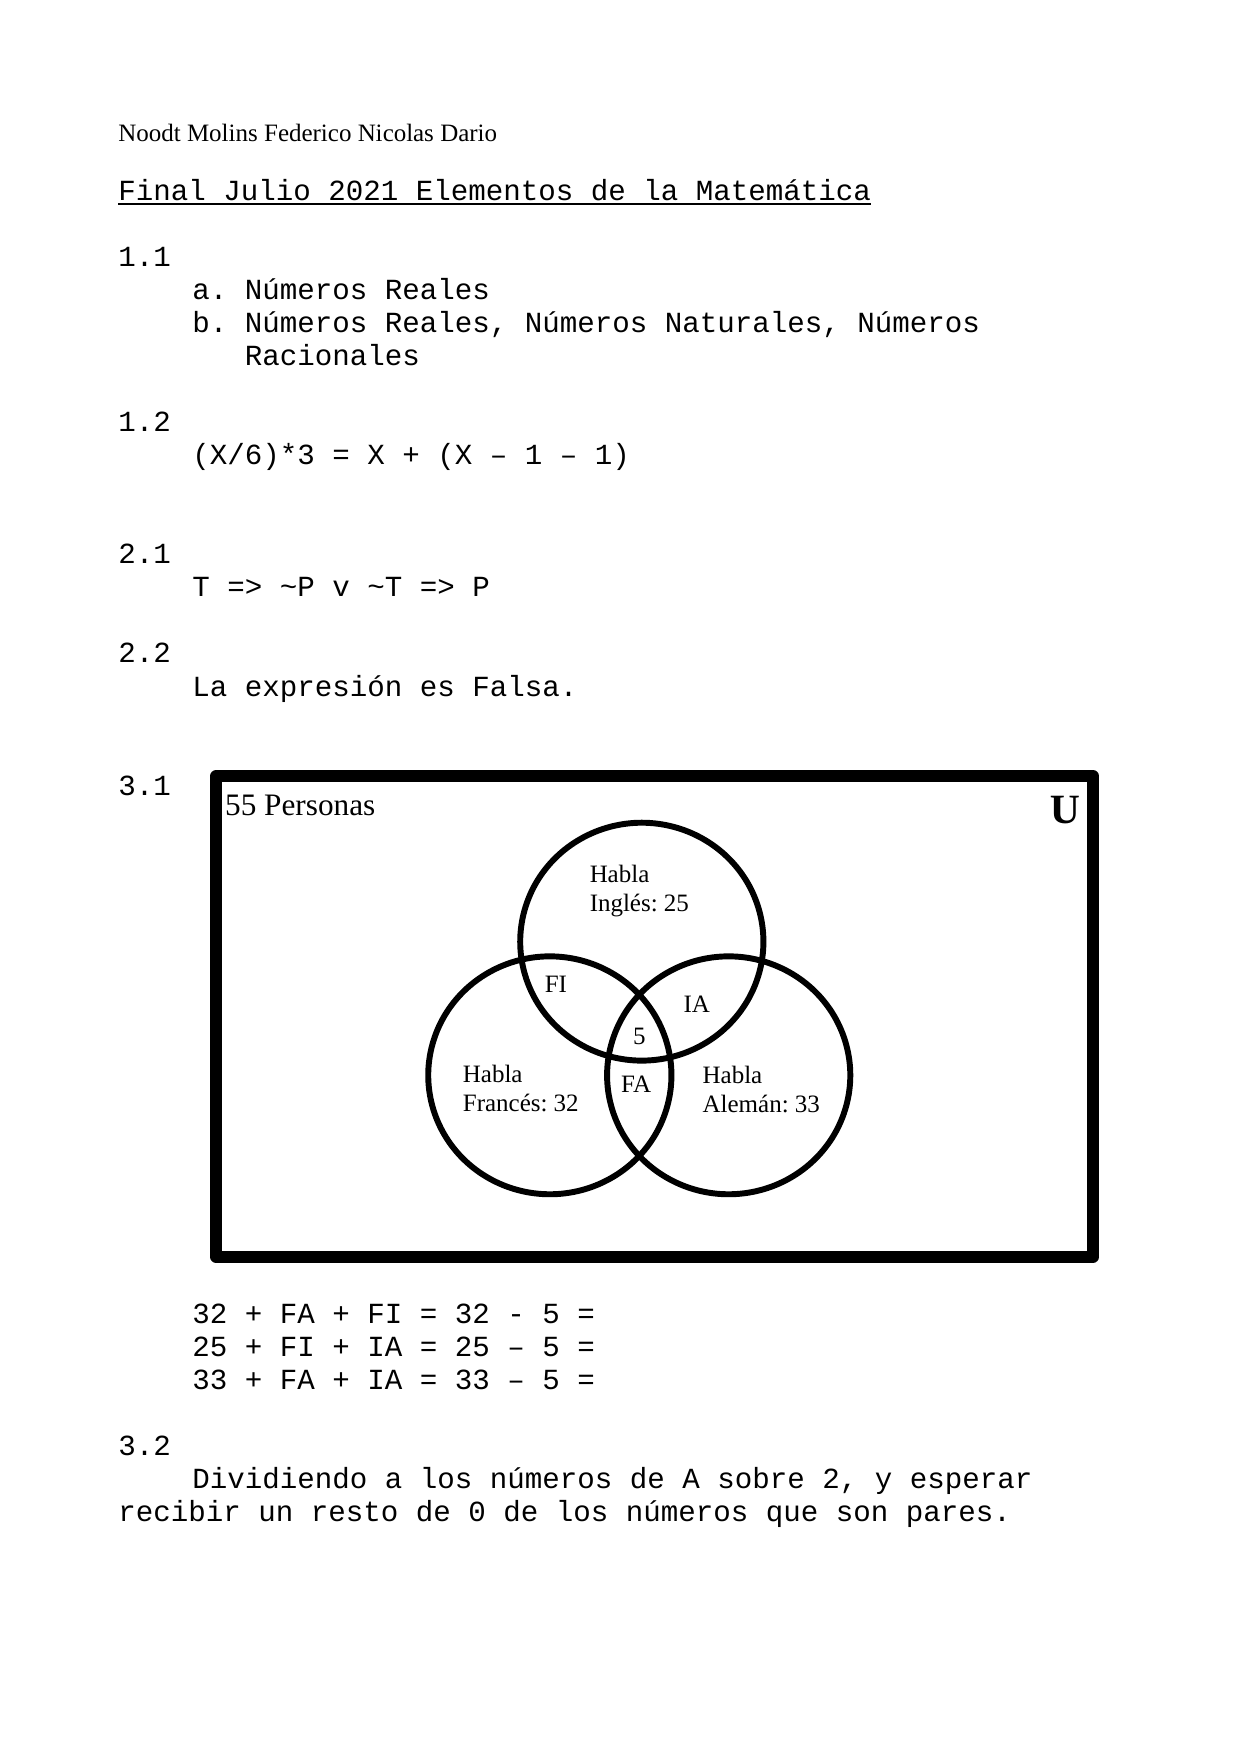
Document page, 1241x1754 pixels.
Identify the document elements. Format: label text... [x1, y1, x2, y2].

text 25 + FI + IA = 25 – 5 = [118, 1332, 1122, 1365]
text La expresión es Falsa. [118, 672, 1122, 705]
text Final Julio 2021 Elementos de la Matemática [118, 176, 1122, 209]
text a. Números Reales [118, 275, 1122, 308]
text 33 + FA + IA = 33 – 5 = [118, 1365, 1122, 1398]
text 1.1 [118, 242, 1122, 275]
text (X/6)*3 = X + (X – 1 – 1) [118, 441, 1122, 473]
text 2.1 [118, 539, 1122, 573]
text 1.2 [118, 407, 1122, 441]
text [222, 782, 1087, 804]
text 2.2 [118, 639, 1122, 672]
text 3.2 [118, 1431, 1122, 1464]
text T => ~P v ~T => P [118, 573, 1122, 606]
text 32 + FA + FI = 32 - 5 = [118, 1299, 1122, 1332]
text Dividiendo a los números de A sobre 2, y esperar recibir un resto de 0 de los números que son pares. [118, 1464, 1122, 1530]
text 3.1 [118, 771, 211, 804]
text [1098, 771, 1122, 804]
text b. Números Reales, Números Naturales, Números Racionales [118, 308, 1122, 374]
